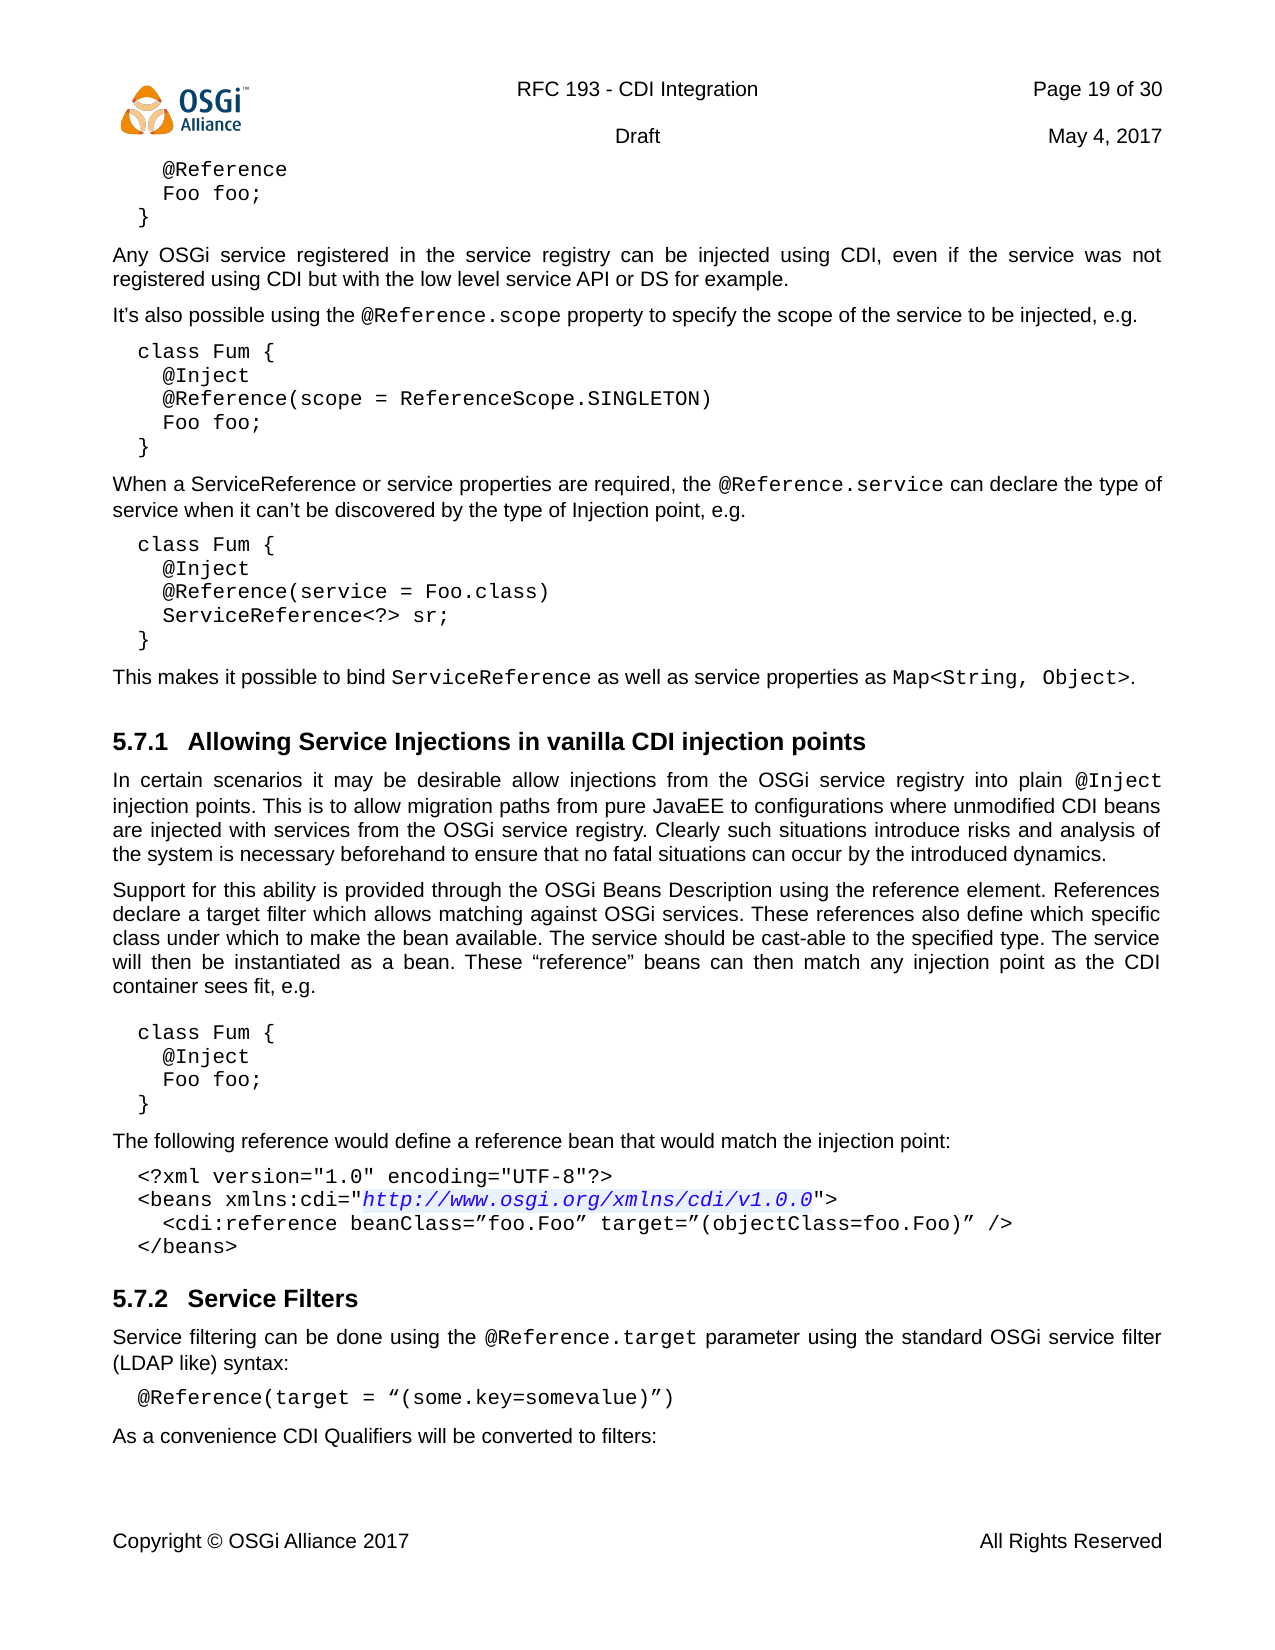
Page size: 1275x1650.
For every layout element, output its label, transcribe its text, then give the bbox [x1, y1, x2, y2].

text It’s also possible using the @Reference.scope property to specify the scope of the service to be injected, e.g. [112, 303, 1162, 329]
text Support for this ability is provided through the OSGi Beans Description using the reference element. References declare a target filter which allows matching against OSGi services. These references also define which specific class under which to make the bean available. The service should be cast-able to the specified type. The service will then be instantiated as a bean. These “reference” beans can then match any injection point as the CDI container sees fit, e.g. [112, 878, 1162, 998]
text } [112, 436, 1162, 459]
text } [112, 629, 1162, 652]
text As a convenience CDI Qualifiers will be converted to filters: [112, 1423, 1162, 1447]
text Foo foo; [112, 412, 1162, 436]
text ServiceReference<?> sr; [112, 605, 1162, 629]
text @Reference [112, 159, 1162, 183]
text class Fum { [112, 1022, 1162, 1046]
text When a ServiceReference or service properties are required, the @Reference.service can declare the type of service when it can’t be discovered by the type of Injection point, e.g. [112, 472, 1162, 522]
text Service filtering can be done using the @Reference.target parameter using the standard OSGi service filter (LDAP like) syntax: [112, 1325, 1162, 1375]
text In certain scenarios it may be desirable allow injections from the OSGi service registry into plain @Inject injection points. This is to allow migration paths from pure JavaEE to configurations where unmodified CDI beans are injected with services from the OSGi service registry. Clearly such situations introduce risks and analysis of the system is necessary beforehand to ensure that no fatal situations can occur by the introduced dynamics. [112, 768, 1162, 866]
text @Inject [112, 365, 1162, 388]
text @Reference(target = “(some.key=somevalue)”) [112, 1387, 1162, 1411]
subtitle Allowing Service Injections in vanilla CDI injection points [112, 727, 1162, 756]
text @Reference(service = Foo.class) [112, 581, 1162, 605]
text class Fum { [112, 341, 1162, 365]
text } [112, 1093, 1162, 1117]
text The following reference would define a reference bean that would match the injection point: [112, 1129, 1162, 1153]
text Foo foo; [112, 1069, 1162, 1093]
text @Inject [112, 558, 1162, 581]
picture [113, 78, 257, 142]
text Any OSGi service registered in the service registry can be injected using CDI, even if the service was not registered using CDI but with the low level service API or DS for example. [112, 242, 1162, 290]
text <beans xmlns:cdi="http://www.osgi.org/xmlns/cdi/v1.0.0"> <cdi:reference beanClass=”foo.Foo” target=”(objectClass=foo.Foo)” /> [112, 1189, 1162, 1237]
subtitle Service Filters [112, 1284, 1162, 1313]
text <?xml version="1.0" encoding="UTF-8"?> [112, 1166, 1162, 1189]
text @Inject [112, 1046, 1162, 1069]
text class Fum { [112, 534, 1162, 558]
text Foo foo; [112, 183, 1162, 206]
text @Reference(scope = ReferenceScope.SINGLETON) [112, 388, 1162, 412]
text This makes it possible to bind ServiceReference as well as service properties as Map<String, Object>. [112, 665, 1162, 691]
text } [112, 206, 1162, 230]
text </beans> [112, 1237, 1162, 1260]
